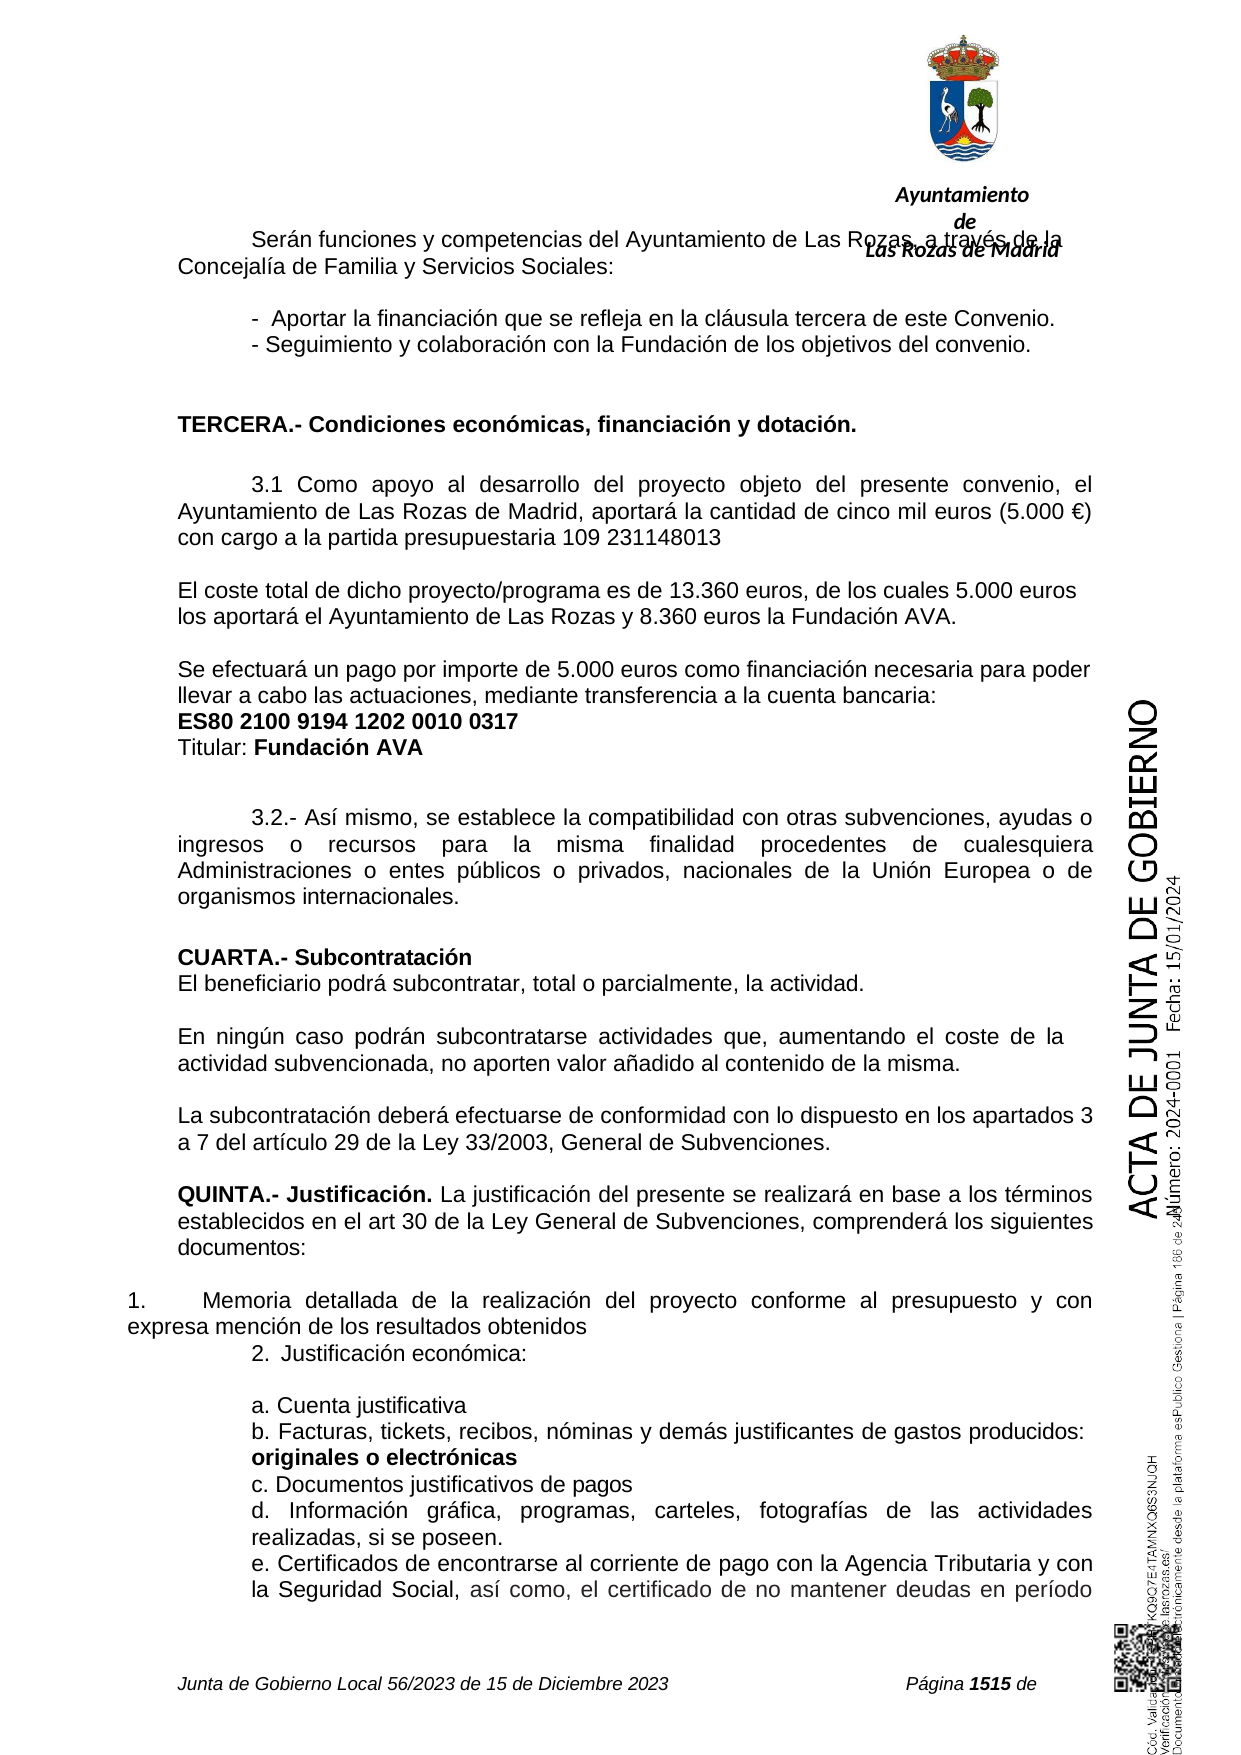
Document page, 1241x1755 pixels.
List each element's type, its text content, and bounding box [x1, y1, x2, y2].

list Cuenta justificativa [251, 1392, 1232, 1418]
list Información gráfica, programas, carteles, fotografías de las actividades realizadas, si se poseen. [251, 1497, 1093, 1550]
text QUINTA.- Justificación. La justificación del presente se realizará en base a los términos establecidos en el art 30 de la Ley General de Subvenciones, comprenderá los siguientes documentos: [177, 1181, 1094, 1261]
text En ningún caso podrán subcontratarse actividades que, aumentando el coste de la actividad subvencionada, no aporten valor añadido al contenido de la misma. [177, 1023, 1093, 1076]
subtitle CUARTA.- Subcontratación [177, 944, 1232, 971]
text 3.1 Como apoyo al desarrollo del proyecto objeto del presente convenio, el Ayuntamiento de Las Rozas de Madrid, aportará la cantidad de cinco mil euros (5.000 €) con cargo a la partida presupuestaria 109 231148013 [177, 471, 1093, 550]
text El coste total de dicho proyecto/programa es de 13.360 euros, de los cuales 5.000 euros los aportará el Ayuntamiento de Las Rozas y 8.360 euros la Fundación AVA. [177, 577, 1093, 629]
text Serán funciones y competencias del Ayuntamiento de Las Rozas, a través de la Concejalía de Familia y Servicios Sociales: [177, 226, 1093, 279]
list Facturas, tickets, recibos, nóminas y demás justificantes de gastos producidos: [251, 1418, 1232, 1445]
text 3.2.- Así mismo, se establece la compatibilidad con otras subvenciones, ayudas o ingresos o recursos para la misma finalidad procedentes de cualesquiera Administraciones o entes públicos o privados, nacionales de la Unión Europea o de organismos internacionales. [177, 804, 1094, 910]
subtitle ES80 2100 9194 1202 0010 0317 [177, 709, 1232, 735]
text El beneficiario podrá subcontratar, total o parcialmente, la actividad. [177, 971, 1232, 997]
text La subcontratación deberá efectuarse de conformidad con lo dispuesto en los apartados 3 a 7 del artículo 29 de la Ley 33/2003, General de Subvenciones. [177, 1102, 1093, 1155]
list Justificación económica: [251, 1339, 1232, 1366]
subtitle originales o electrónicas [251, 1445, 1232, 1471]
list Documentos justificativos de pagos [251, 1471, 1232, 1497]
list Seguimiento y colaboración con la Fundación de los objetivos del convenio. [251, 332, 1232, 358]
text Titular: Fundación AVA [177, 735, 1232, 761]
list Memoria detallada de la realización del proyecto conforme al presupuesto y con expresa mención de los resultados obtenidos [127, 1287, 1093, 1339]
list Certificados de encontrarse al corriente de pago con la Agencia Tributaria y con la Seguridad Social, así como, el certificado de no mantener deudas en período [251, 1550, 1093, 1603]
text Se efectuará un pago por importe de 5.000 euros como financiación necesaria para poder llevar a cabo las actuaciones, mediante transferencia a la cuenta bancaria: [177, 656, 1093, 709]
subtitle TERCERA.- Condiciones económicas, financiación y dotación. [177, 411, 1232, 437]
list Aportar la financiación que se refleja en la cláusula tercera de este Convenio. [251, 305, 1232, 332]
